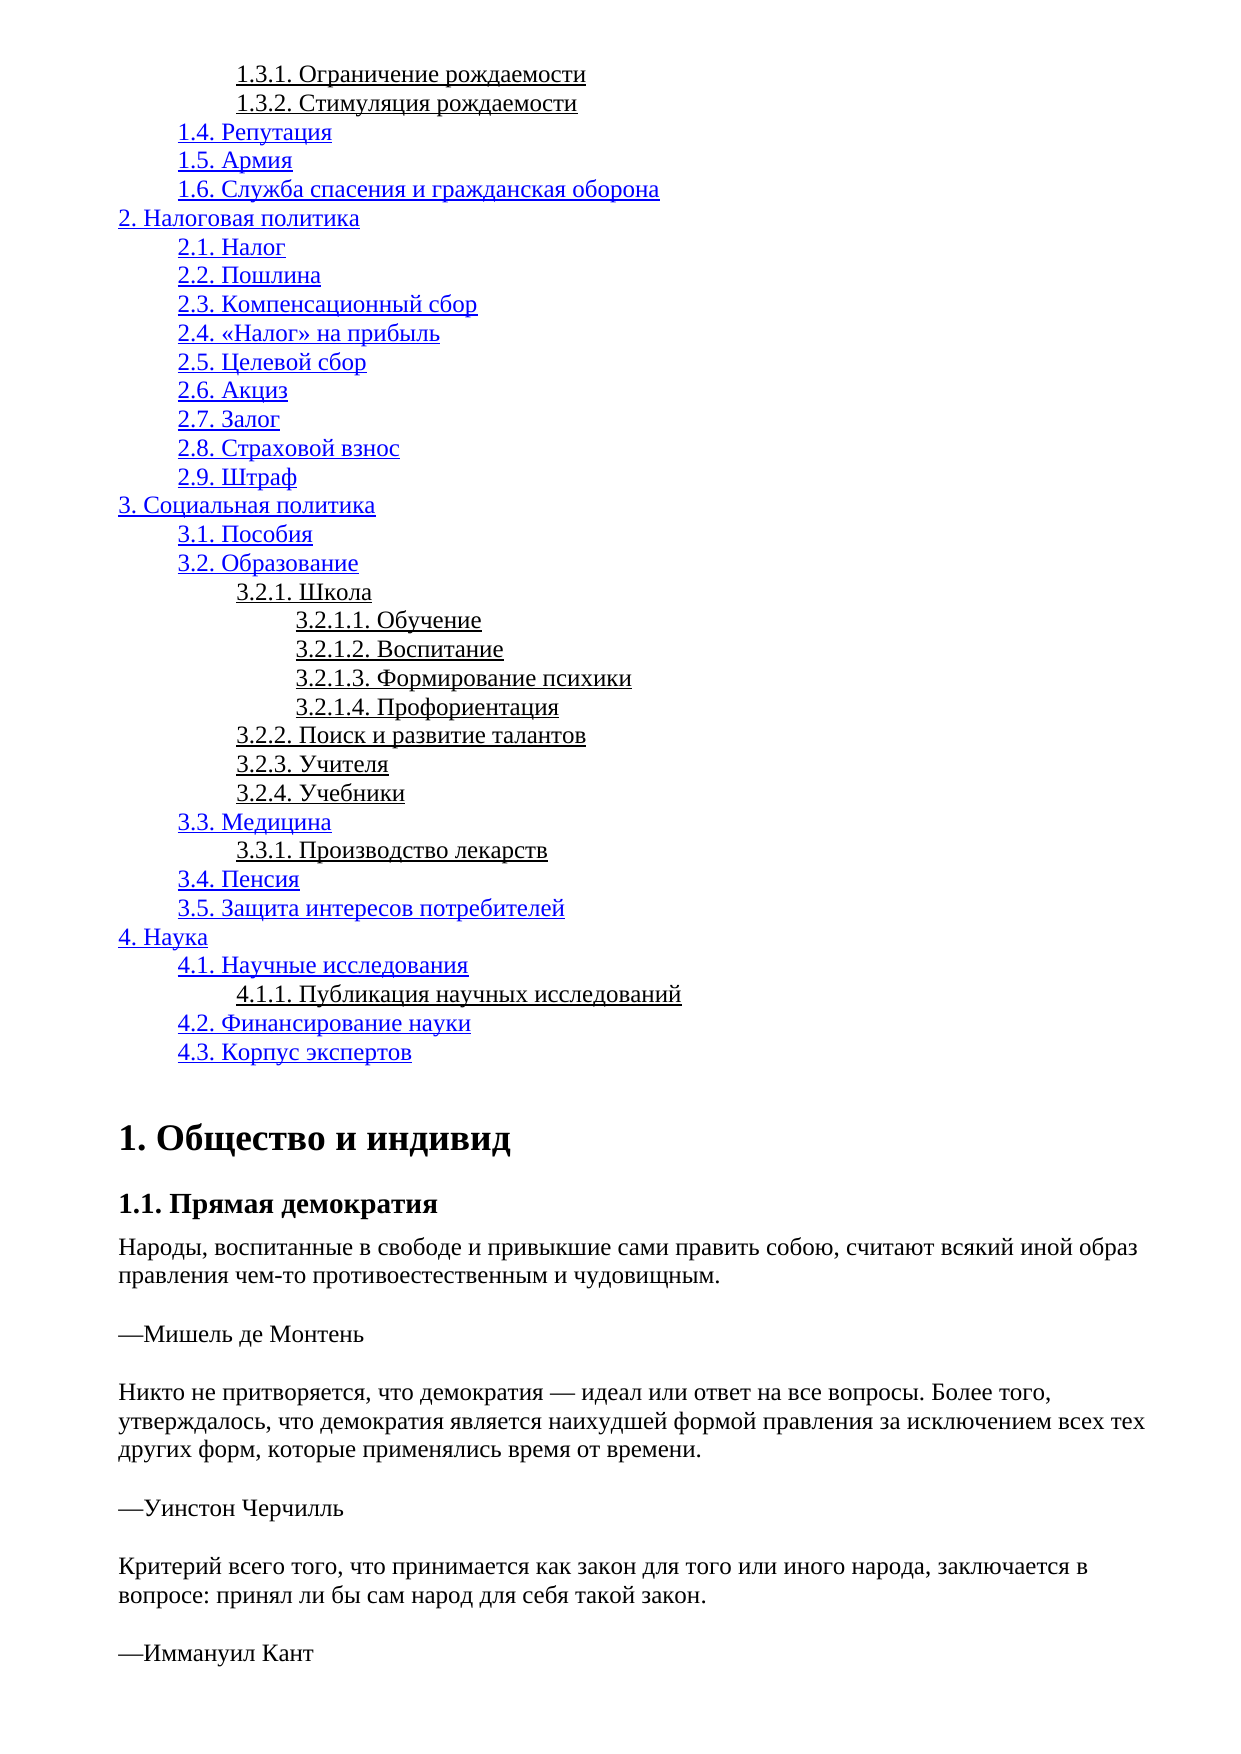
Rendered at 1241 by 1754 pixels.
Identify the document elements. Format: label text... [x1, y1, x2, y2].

subtitle 3.2.2. Поиск и развитие талантов [236, 720, 1181, 749]
subtitle 3.3. Медицина [177, 807, 1181, 835]
subtitle 1.6. Служба спасения и гражданская оборона [177, 174, 1181, 203]
subtitle 2. Налоговая политика [118, 203, 1181, 232]
subtitle 1.3.2. Стимуляция рождаемости [236, 88, 1181, 117]
subtitle 3.2.1. Школа [236, 577, 1181, 605]
subtitle 2.6. Акциз [177, 375, 1181, 404]
subtitle 2.1. Налог [177, 232, 1181, 260]
subtitle 4.1. Научные исследования [177, 950, 1181, 979]
subtitle 3.3.1. Производство лекарств [236, 835, 1181, 864]
subtitle 3.2.1.3. Формирование психики [295, 663, 1181, 692]
subtitle 3.2. Образование [177, 548, 1181, 577]
subtitle 3.5. Защита интересов потребителей [177, 893, 1181, 922]
text Народы, воспитанные в свободе и привыкшие сами править собою, считают всякий иной образ правления чем-то противоестественным и чудовищным. [118, 1232, 1181, 1289]
subtitle 1.3.1. Ограничение рождаемости [236, 59, 1181, 88]
text —Мишель де Монтень [118, 1319, 1181, 1348]
subtitle 1.1. Прямая демократия [118, 1186, 1181, 1219]
text Критерий всего того, что принимается как закон для того или иного народа, заключается в вопросе: принял ли бы сам народ для себя такой закон. [118, 1551, 1181, 1608]
text —Иммануил Кант [118, 1638, 1181, 1667]
subtitle 2.5. Целевой сбор [177, 347, 1181, 375]
subtitle 2.8. Страховой взнос [177, 433, 1181, 462]
subtitle 3.2.1.4. Профориентация [295, 692, 1181, 720]
subtitle 4.2. Финансирование науки [177, 1008, 1181, 1037]
subtitle 1.4. Репутация [177, 117, 1181, 145]
subtitle 2.3. Компенсационный сбор [177, 289, 1181, 318]
subtitle 3.2.3. Учителя [236, 749, 1181, 778]
subtitle 2.9. Штраф [177, 462, 1181, 490]
subtitle 4.1.1. Публикация научных исследований [236, 979, 1181, 1008]
subtitle 4.3. Корпус экспертов [177, 1037, 1181, 1065]
text Никто не притворяется, что демократия — идеал или ответ на все вопросы. Более того, утверждалось, что демократия является наихудшей формой правления за исключением всех тех других форм, которые применялись время от времени. [118, 1377, 1181, 1463]
subtitle 1.5. Армия [177, 145, 1181, 174]
subtitle 1. Общество и индивид [118, 1116, 1181, 1159]
subtitle 3.1. Пособия [177, 519, 1181, 548]
subtitle 3.4. Пенсия [177, 864, 1181, 893]
subtitle 4. Наука [118, 922, 1181, 950]
subtitle 3.2.1.2. Воспитание [295, 634, 1181, 663]
subtitle 3.2.4. Учебники [236, 778, 1181, 807]
subtitle 3.2.1.1. Обучение [295, 605, 1181, 634]
subtitle 2.4. «Налог» на прибыль [177, 318, 1181, 347]
subtitle 2.7. Залог [177, 404, 1181, 433]
subtitle 2.2. Пошлина [177, 260, 1181, 289]
text —Уинстон Черчилль [118, 1493, 1181, 1522]
subtitle 3. Социальная политика [118, 490, 1181, 519]
